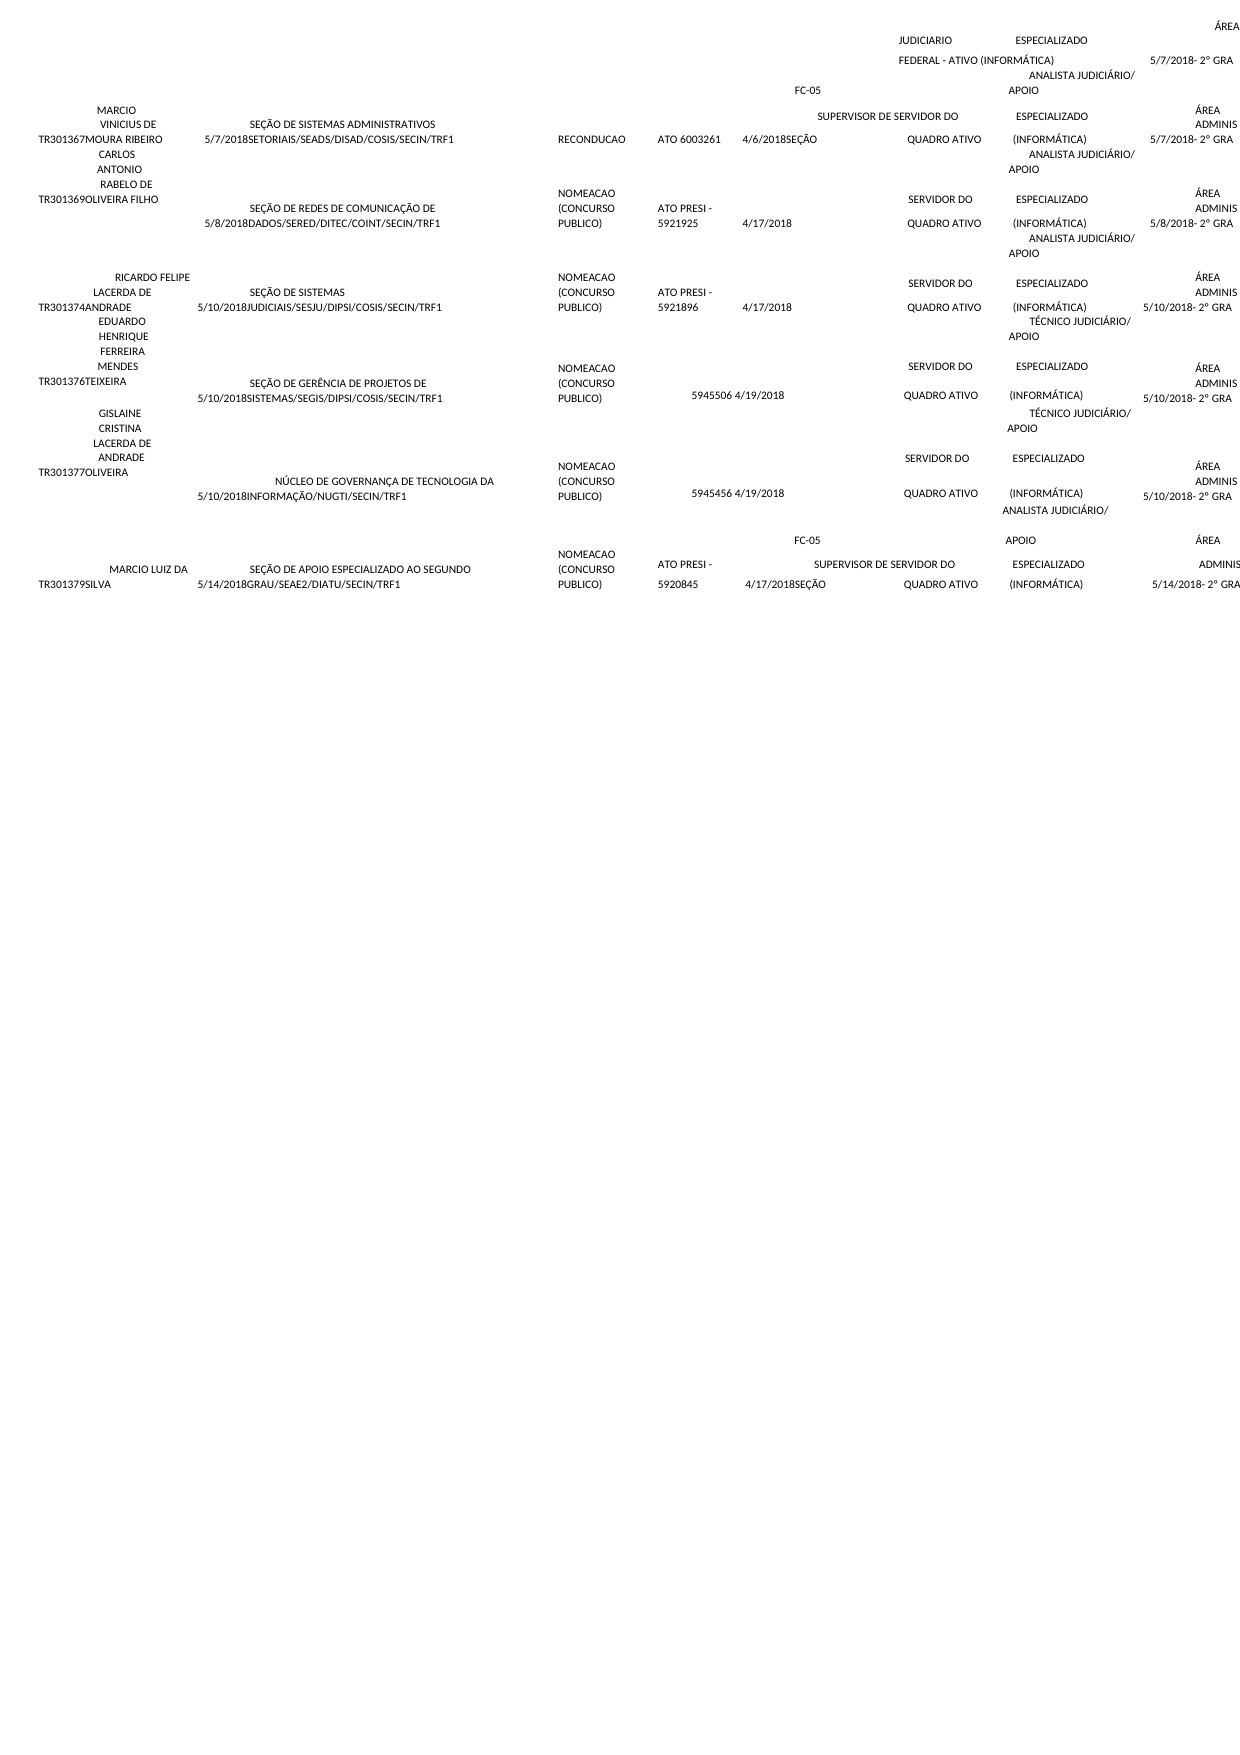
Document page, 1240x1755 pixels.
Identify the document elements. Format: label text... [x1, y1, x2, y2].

table_cell NOMEACAO (CONCURSO PUBLICO) [558, 148, 658, 231]
table_cell MARCIO LUIZ DA TR301379SILVA [38, 504, 197, 592]
table_cell ÁREA ADMINIS 5/10/2018- 2º GRA [1143, 231, 1240, 314]
table_cell TÉCNICO JUDICIÁRIO/ APOIO SERVIDOR DO ESPECIALIZADO [742, 315, 1143, 377]
table_cell NOMEACAO (CONCURSO PUBLICO) [558, 504, 658, 592]
table_cell ÁREA ADMINIS 5/10/2018- 2º GRA [1143, 406, 1240, 504]
table_cell NOMEACAO (CONCURSO PUBLICO) [558, 315, 658, 406]
table_cell JUDICIARIO ESPECIALIZADO FEDERAL - ATIVO (INFORMÁTICA) [899, 33, 1143, 68]
table_cell SUPERVISOR DE SERVIDOR DO ESPECIALIZADO 4/6/2018SEÇÃO QUADRO ATIVO (INFORMÁTICA) [742, 98, 1143, 147]
table_cell MARCIO VINICIUS DE TR301367MOURA RIBEIRO [38, 68, 197, 147]
table_cell [197, 33, 558, 68]
table_cell GISLAINE CRISTINA LACERDA DE ANDRADE TR301377OLIVEIRA [38, 406, 197, 504]
table_cell NÚCLEO DE GOVERNANÇA DE TECNOLOGIA DA 5/10/2018INFORMAÇÃO/NUGTI/SECIN/TRF1 [197, 406, 558, 504]
table_cell CARLOS ANTONIO RABELO DE TR301369OLIVEIRA FILHO [38, 148, 197, 231]
table_cell [38, 33, 197, 68]
table_cell EDUARDO HENRIQUE FERREIRA MENDES TR301376TEIXEIRA [38, 315, 197, 406]
table_cell NOMEACAO (CONCURSO PUBLICO) [558, 406, 658, 504]
table_cell 5/7/2018- 2º GRA [1143, 33, 1240, 68]
table_cell SEÇÃO DE SISTEMAS 5/10/2018JUDICIAIS/SESJU/DIPSI/COSIS/SECIN/TRF1 [197, 231, 558, 314]
table_cell [658, 315, 742, 377]
table_cell ATO PRESI - 5921925 [658, 148, 742, 231]
table_cell ÁREA ADMINIS 5/8/2018- 2º GRA [1143, 148, 1240, 231]
table_cell RICARDO FELIPE LACERDA DE TR301374ANDRADE [38, 231, 197, 314]
table_cell RECONDUCAO [558, 68, 658, 147]
table_cell [742, 33, 899, 68]
table_cell SEÇÃO DE APOIO ESPECIALIZADO AO SEGUNDO 5/14/2018GRAU/SEAE2/DIATU/SECIN/TRF1 [197, 504, 558, 592]
table_cell [658, 33, 742, 68]
table_cell ANALISTA JUDICIÁRIO/ APOIO SERVIDOR DO ESPECIALIZADO 4/17/2018 QUADRO ATIVO (INFORMÁTICA) [742, 148, 1143, 231]
table_cell FC-05 [742, 68, 899, 98]
table_cell ÁREA ADMINIS 5/7/2018- 2º GRA [1143, 68, 1240, 147]
table_cell ANALISTA JUDICIÁRIO/ APOIO SERVIDOR DO ESPECIALIZADO 4/17/2018 QUADRO ATIVO (INFORMÁTICA) [742, 231, 1143, 314]
table_cell SEÇÃO DE GERÊNCIA DE PROJETOS DE 5/10/2018SISTEMAS/SEGIS/DIPSI/COSIS/SECIN/TRF1 [197, 315, 558, 406]
table_cell ANALISTA JUDICIÁRIO/ FC-05 APOIO ÁREA ATO PRESI - SUPERVISOR DE SERVIDOR DO ESPECIALIZADO ADMINIS 5920845 4/17/2018SEÇÃO QUADRO ATIVO (INFORMÁTICA) 5/14/2018- 2º GRA [658, 504, 1240, 592]
table_cell NOMEACAO (CONCURSO PUBLICO) [558, 231, 658, 314]
table_cell SEÇÃO DE SISTEMAS ADMINISTRATIVOS 5/7/2018SETORIAIS/SEADS/DISAD/COSIS/SECIN/TRF1 [197, 68, 558, 147]
table_cell ATO PRESI - 5921896 [658, 231, 742, 314]
table_cell [558, 33, 658, 68]
table_cell ATO 6003261 [658, 68, 742, 147]
table_cell TÉCNICO JUDICIÁRIO/ APOIO SERVIDOR DO ESPECIALIZADO 5945456 4/19/2018 QUADRO ATIVO (INFORMÁTICA) [658, 406, 1143, 504]
table_cell ANALISTA JUDICIÁRIO/ APOIO [899, 68, 1143, 98]
table_cell SEÇÃO DE REDES DE COMUNICAÇÃO DE 5/8/2018DADOS/SERED/DITEC/COINT/SECIN/TRF1 [197, 148, 558, 231]
table_cell 5945506 4/19/2018 QUADRO ATIVO (INFORMÁTICA) [658, 377, 1143, 406]
table_cell ÁREA ADMINIS 5/10/2018- 2º GRA [1143, 315, 1240, 406]
